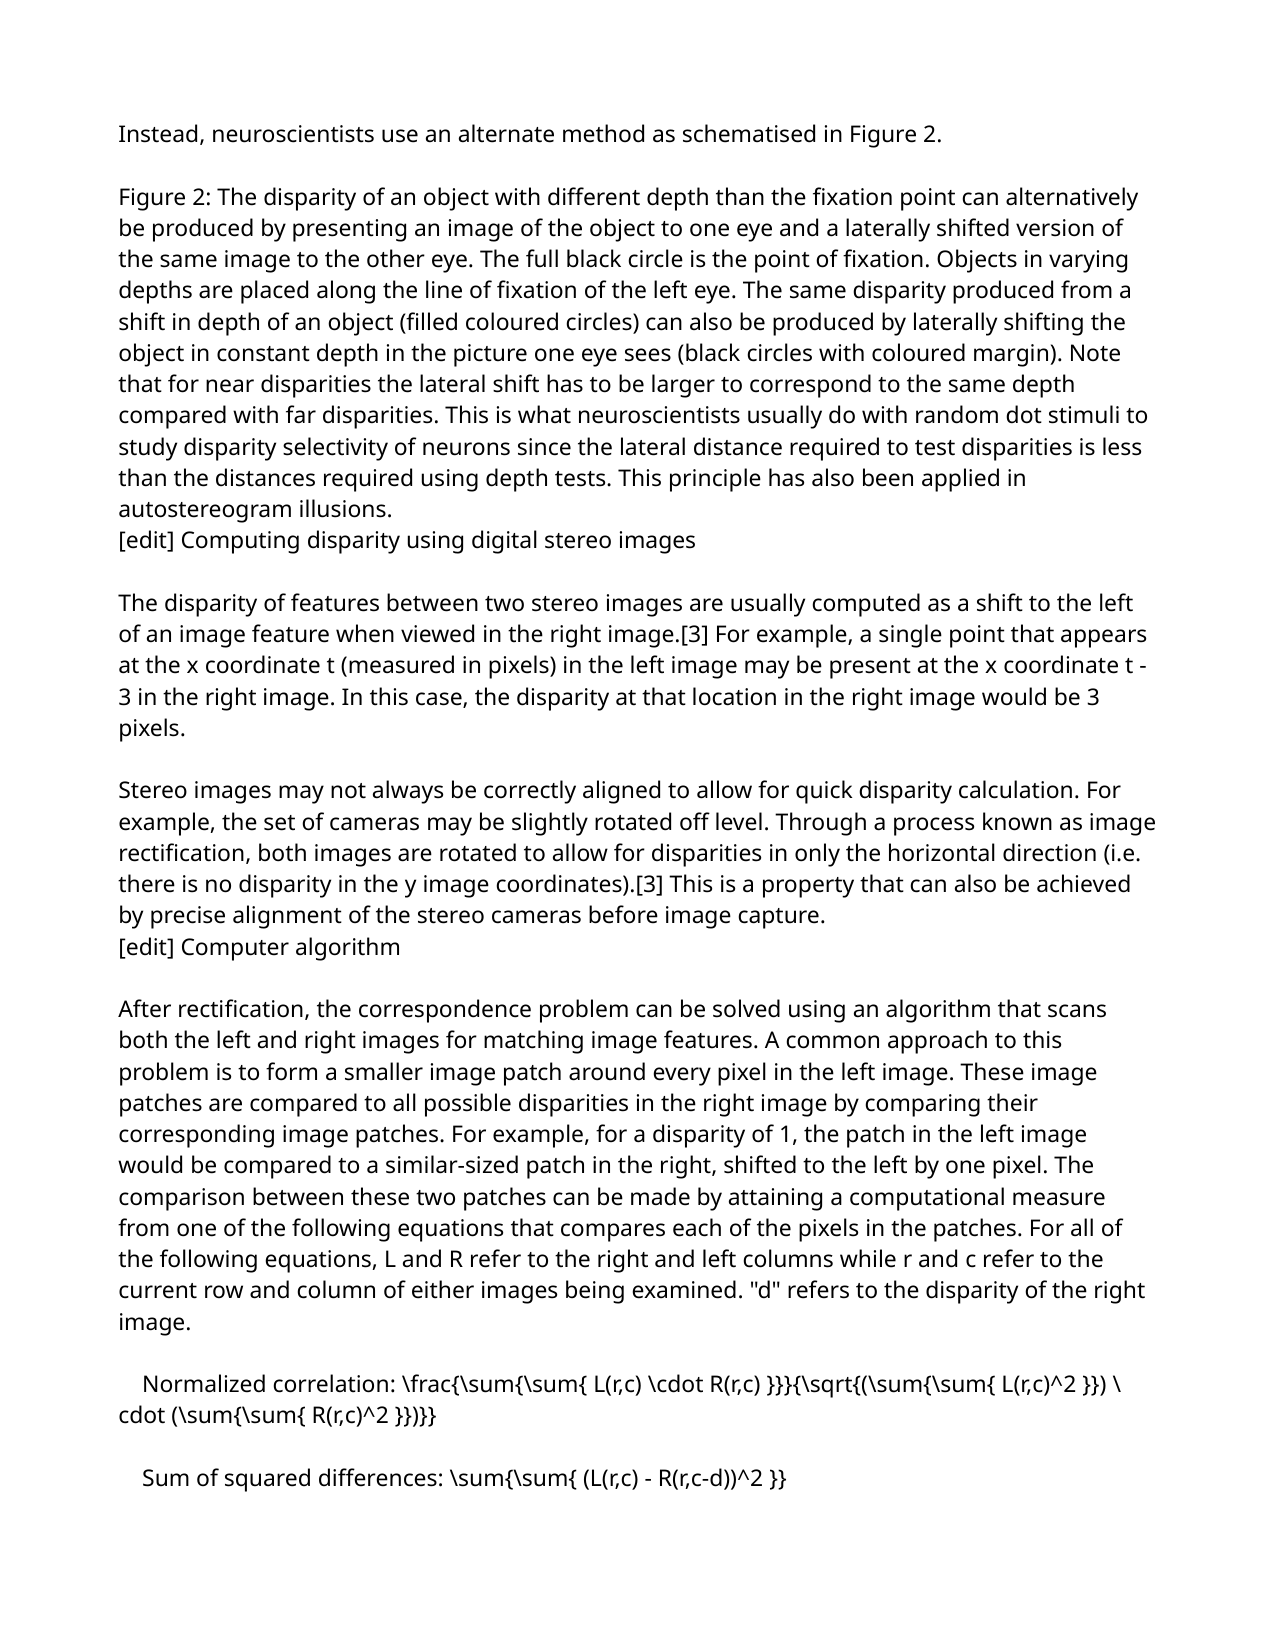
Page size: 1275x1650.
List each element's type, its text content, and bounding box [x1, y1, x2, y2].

text The disparity of features between two stereo images are usually computed as a shift to the left of an image feature when viewed in the right image.[3] For example, a single point that appears at the x coordinate t (measured in pixels) in the left image may be present at the x coordinate t - 3 in the right image. In this case, the disparity at that location in the right image would be 3 pixels. [118, 587, 1157, 743]
text Stereo images may not always be correctly aligned to allow for quick disparity calculation. For example, the set of cameras may be slightly rotated off level. Through a process known as image rectification, both images are rotated to allow for disparities in only the horizontal direction (i.e. there is no disparity in the y image coordinates).[3] This is a property that can also be achieved by precise alignment of the stereo cameras before image capture. [118, 774, 1157, 931]
text After rectification, the correspondence problem can be solved using an algorithm that scans both the left and right images for matching image features. A common approach to this problem is to form a smaller image patch around every pixel in the left image. These image patches are compared to all possible disparities in the right image by comparing their corresponding image patches. For example, for a disparity of 1, the patch in the left image would be compared to a similar-sized patch in the right, shifted to the left by one pixel. The comparison between these two patches can be made by attaining a computational measure from one of the following equations that compares each of the pixels in the patches. For all of the following equations, L and R refer to the right and left columns while r and c refer to the current row and column of either images being examined. "d" refers to the disparity of the right image. [118, 993, 1157, 1337]
text [edit] Computer algorithm [118, 931, 1157, 962]
text Sum of squared differences: \sum{\sum{ (L(r,c) - R(r,c-d))^2 }} [118, 1462, 1157, 1493]
text [edit] Computing disparity using digital stereo images [118, 524, 1157, 556]
text Figure 2: The disparity of an object with different depth than the fixation point can alternatively be produced by presenting an image of the object to one eye and a laterally shifted version of the same image to the other eye. The full black circle is the point of fixation. Objects in varying depths are placed along the line of fixation of the left eye. The same disparity produced from a shift in depth of an object (filled coloured circles) can also be produced by laterally shifting the object in constant depth in the picture one eye sees (black circles with coloured margin). Note that for near disparities the lateral shift has to be larger to correspond to the same depth compared with far disparities. This is what neuroscientists usually do with random dot stimuli to study disparity selectivity of neurons since the lateral distance required to test disparities is less than the distances required using depth tests. This principle has also been applied in autostereogram illusions. [118, 181, 1157, 524]
text Instead, neuroscientists use an alternate method as schematised in Figure 2. [118, 118, 1157, 149]
text Normalized correlation: \frac{\sum{\sum{ L(r,c) \cdot R(r,c) }}}{\sqrt{(\sum{\sum{ L(r,c)^2 }}) \cdot (\sum{\sum{ R(r,c)^2 }})}} [118, 1368, 1157, 1431]
